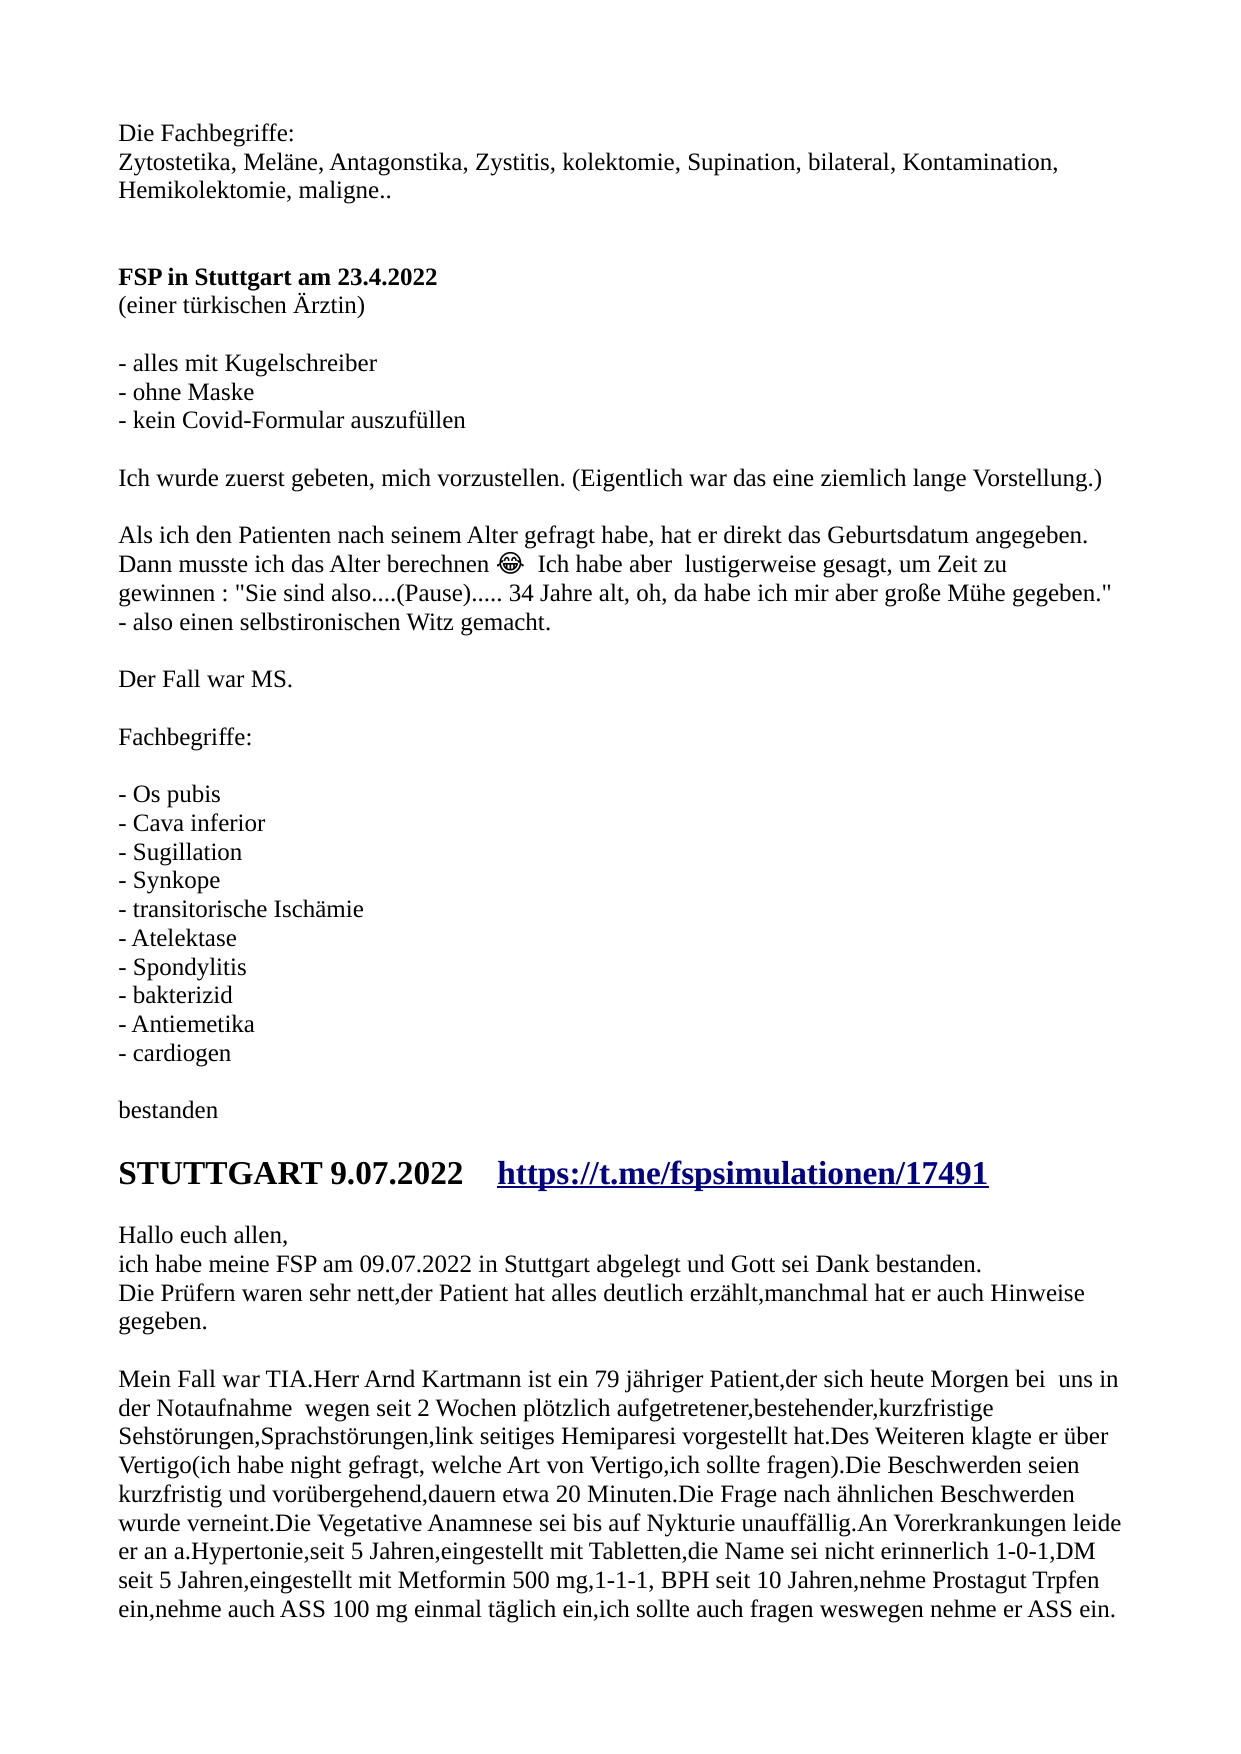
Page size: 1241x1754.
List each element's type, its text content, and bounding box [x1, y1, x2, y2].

text - Os pubis [118, 779, 1122, 808]
text Hemikolektomie, maligne.. [118, 176, 1122, 204]
text - Sugillation [118, 837, 1122, 866]
text Ich wurde zuerst gebeten, mich vorzustellen. (Eigentlich war das eine ziemlich lange Vorstellung.) [118, 463, 1122, 492]
text Die Prüfern waren sehr nett,der Patient hat alles deutlich erzählt,manchmal hat er auch Hinweise gegeben. [118, 1278, 1122, 1335]
text Zytostetika, Meläne, Antagonstika, Zystitis, kolektomie, Supination, bilateral, Kontamination, [118, 147, 1122, 176]
text - ohne Maske [118, 377, 1122, 406]
text Mein Fall war TIA.Herr Arnd Kartmann ist ein 79 jähriger Patient,der sich heute Morgen bei uns in der Notaufnahme wegen seit 2 Wochen plötzlich aufgetretener,bestehender,kurzfristige Sehstörungen,Sprachstörungen,link seitiges Hemiparesi vorgestellt hat.Des Weiteren klagte er über Vertigo(ich habe night gefragt, welche Art von Vertigo,ich sollte fragen).Die Beschwerden seien kurzfristig und vorübergehend,dauern etwa 20 Minuten.Die Frage nach ähnlichen Beschwerden wurde verneint.Die Vegetative Anamnese sei bis auf Nykturie unauffällig.An Vorerkrankungen leide er an a.Hypertonie,seit 5 Jahren,eingestellt mit Tabletten,die Name sei nicht erinnerlich 1-0-1,DM seit 5 Jahren,eingestellt mit Metformin 500 mg,1-1-1, BPH seit 10 Jahren,nehme Prostagut Trpfen ein,nehme auch ASS 100 mg einmal täglich ein,ich sollte auch fragen weswegen nehme er ASS ein. [118, 1364, 1122, 1623]
text Der Fall war MS. [118, 664, 1122, 693]
text - Atelektase [118, 923, 1122, 952]
text Fachbegriffe: [118, 722, 1122, 751]
text - bakterizid [118, 981, 1122, 1009]
text - Synkope [118, 866, 1122, 894]
text - Antiemetika [118, 1009, 1122, 1038]
text Hallo euch allen, [118, 1220, 1122, 1249]
text bestanden [118, 1096, 1122, 1124]
text Als ich den Patienten nach seinem Alter gefragt habe, hat er direkt das Geburtsdatum angegeben. Dann musste ich das Alter berechnen 😂 Ich habe aber lustigerweise gesagt, um Zeit zu gewinnen : "Sie sind also....(Pause)..... 34 Jahre alt, oh, da habe ich mir aber große Mühe gegeben." - also einen selbstironischen Witz gemacht. [118, 521, 1122, 636]
text STUTTGART 9.07.2022 https://t.me/fspsimulationen/17491 [118, 1153, 1122, 1191]
text - Spondylitis [118, 952, 1122, 981]
text - Cava inferior [118, 808, 1122, 837]
text Die Fachbegriffe: [118, 118, 1122, 147]
text - cardiogen [118, 1038, 1122, 1067]
text - alles mit Kugelschreiber [118, 348, 1122, 377]
text - transitorische Ischämie [118, 894, 1122, 923]
text FSP in Stuttgart am 23.4.2022 [118, 262, 1122, 291]
text - kein Covid-Formular auszufüllen [118, 406, 1122, 434]
text ich habe meine FSP am 09.07.2022 in Stuttgart abgelegt und Gott sei Dank bestanden. [118, 1249, 1122, 1278]
text (einer türkischen Ärztin) [118, 291, 1122, 319]
